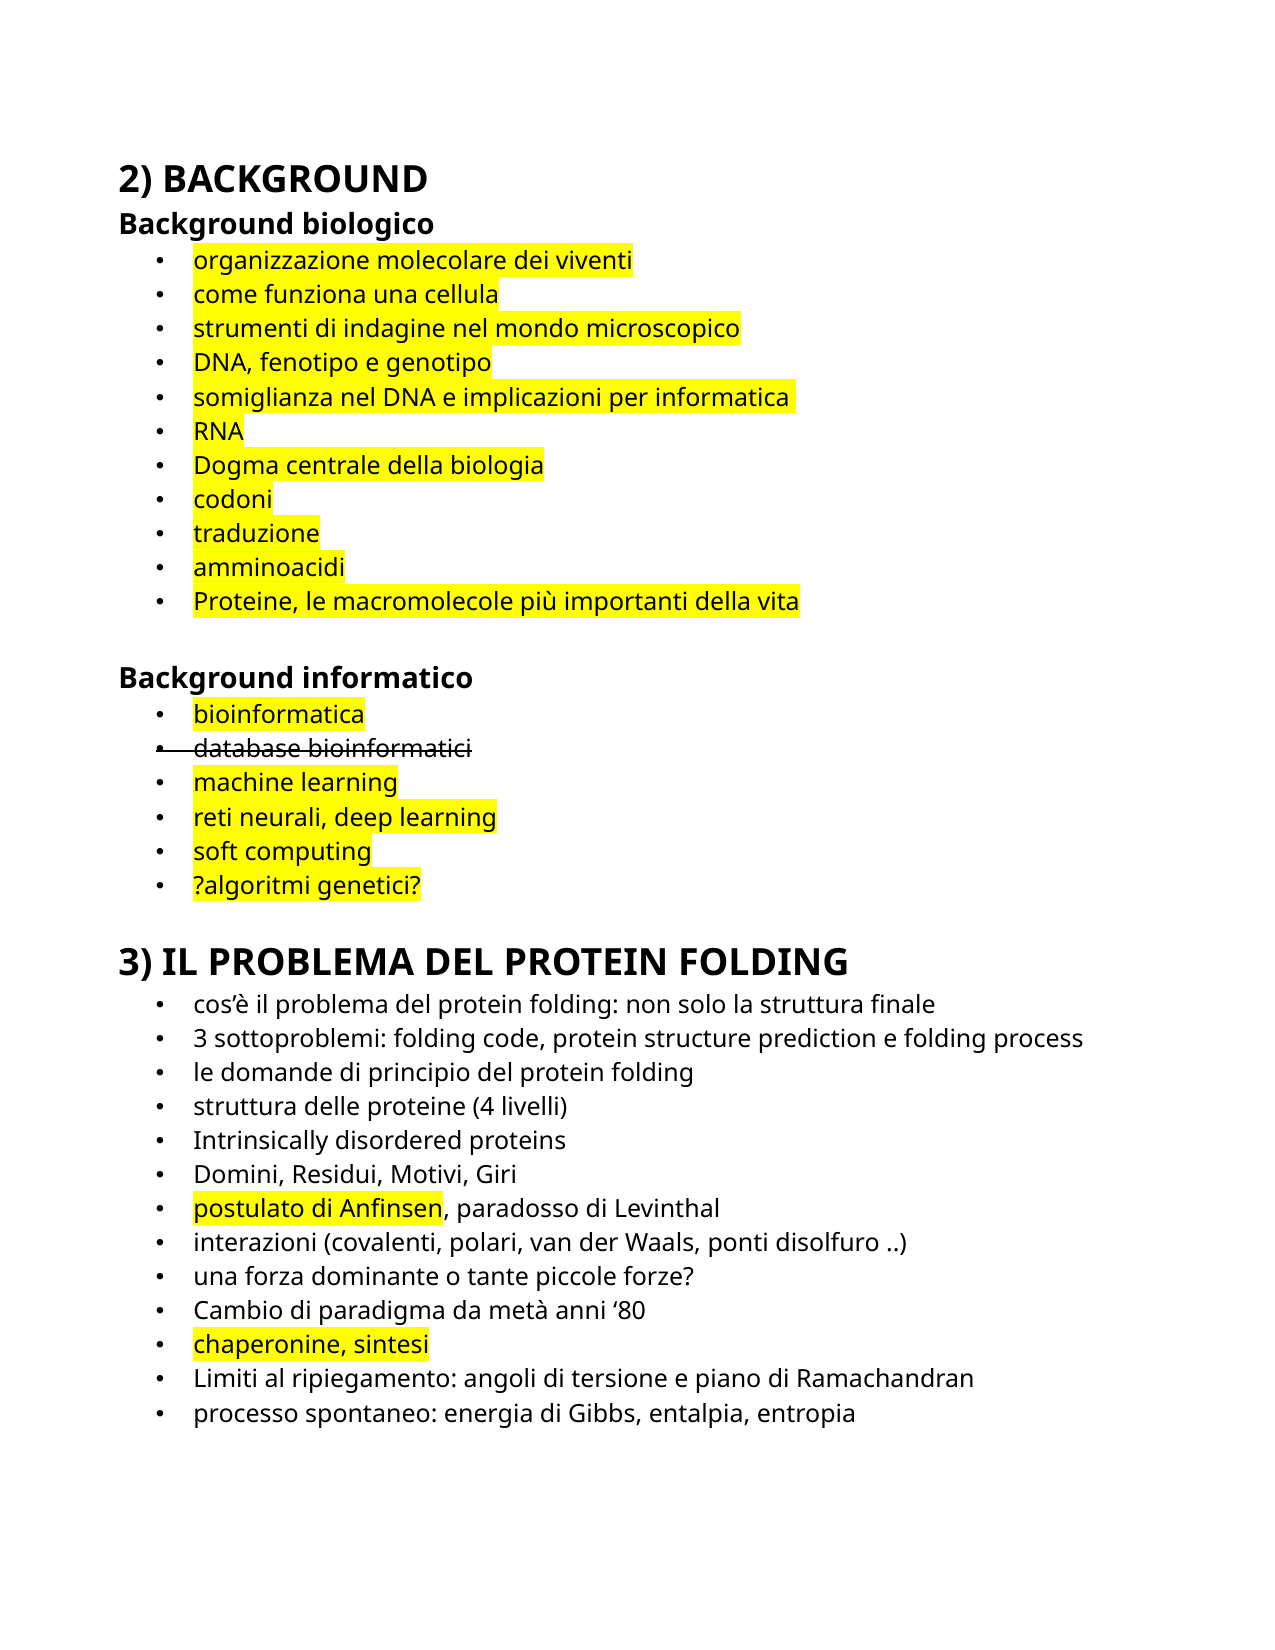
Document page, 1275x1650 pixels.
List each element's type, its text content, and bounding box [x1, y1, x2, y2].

text 3) IL PROBLEMA DEL PROTEIN FOLDING [118, 935, 1157, 986]
list ?algoritmi genetici? [156, 867, 1157, 901]
list soft computing [156, 833, 1157, 867]
list struttura delle proteine (4 livelli) [156, 1089, 1157, 1123]
list DNA, fenotipo e genotipo [156, 345, 1157, 379]
text Background informatico [118, 657, 1157, 697]
list machine learning [156, 765, 1157, 799]
list 3 sottoproblemi: folding code, protein structure prediction e folding process [156, 1021, 1157, 1054]
list postulato di Anfinsen, paradosso di Levinthal [156, 1191, 1157, 1225]
list come funziona una cellula [156, 277, 1157, 311]
list organizzazione molecolare dei viventi [156, 243, 1157, 277]
list cos’è il problema del protein folding: non solo la struttura finale [156, 986, 1157, 1021]
list traduzione [156, 515, 1157, 549]
list RNA [156, 413, 1157, 447]
list chaperonine, sintesi [156, 1327, 1157, 1361]
list Limiti al ripiegamento: angoli di tersione e piano di Ramachandran [156, 1361, 1157, 1395]
list processo spontaneo: energia di Gibbs, entalpia, entropia [156, 1395, 1157, 1429]
list codoni [156, 481, 1157, 515]
list Dogma centrale della biologia [156, 447, 1157, 481]
list Proteine, le macromolecole più importanti della vita [156, 583, 1157, 618]
list le domande di principio del protein folding [156, 1054, 1157, 1089]
list amminoacidi [156, 549, 1157, 583]
text 2) BACKGROUND [118, 152, 1157, 203]
list interazioni (covalenti, polari, van der Waals, ponti disolfuro ..) [156, 1225, 1157, 1259]
list Intrinsically disordered proteins [156, 1123, 1157, 1157]
list Domini, Residui, Motivi, Giri [156, 1157, 1157, 1191]
list Cambio di paradigma da metà anni ‘80 [156, 1293, 1157, 1327]
list reti neurali, deep learning [156, 799, 1157, 833]
list bioinformatica [156, 697, 1157, 731]
list strumenti di indagine nel mondo microscopico [156, 311, 1157, 345]
text Background biologico [118, 203, 1157, 243]
list somiglianza nel DNA e implicazioni per informatica [156, 379, 1157, 413]
list database bioinformatici [156, 731, 1157, 765]
list una forza dominante o tante piccole forze? [156, 1259, 1157, 1293]
